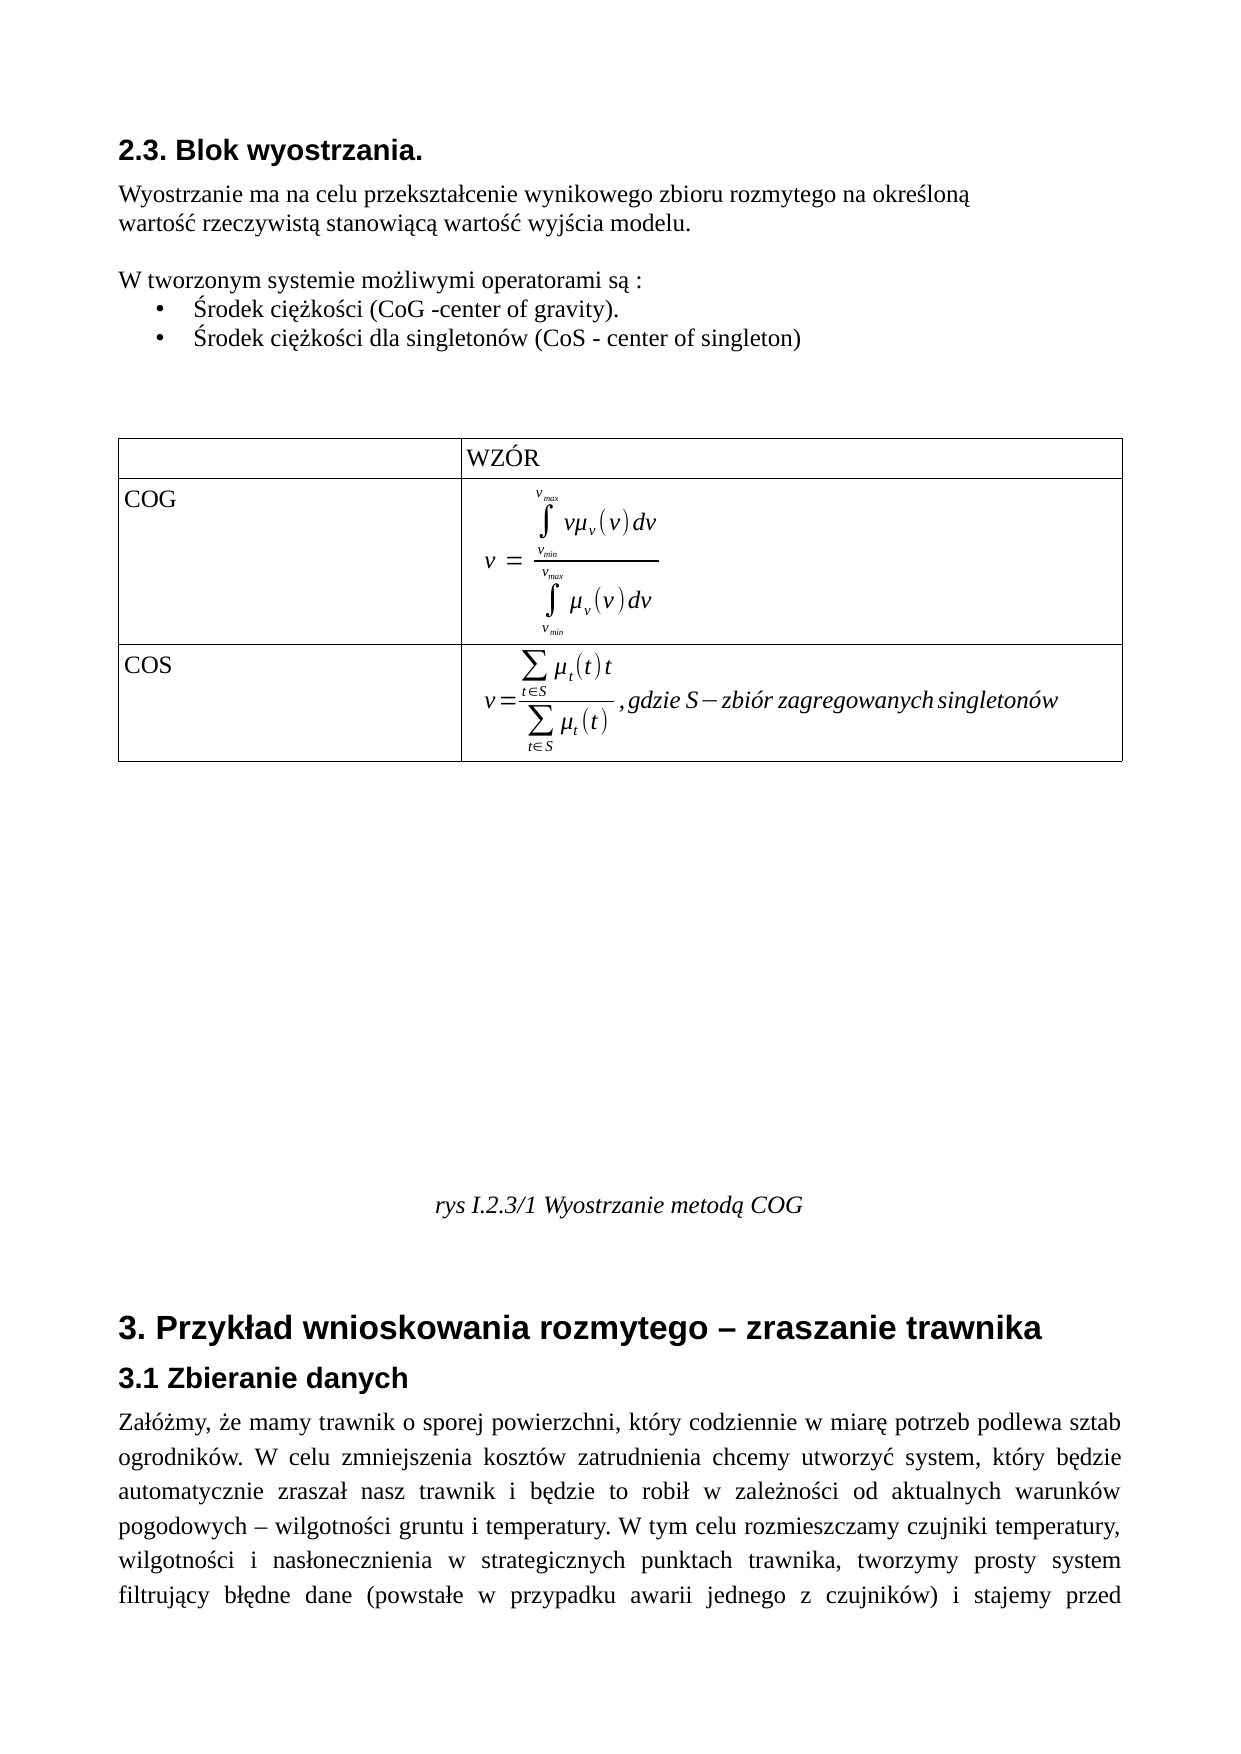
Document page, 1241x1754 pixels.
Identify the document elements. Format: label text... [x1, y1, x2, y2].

text Załóżmy, że mamy trawnik o sporej powierzchni, który codziennie w miarę potrzeb podlewa sztab ogrodników. W celu zmniejszenia kosztów zatrudnienia chcemy utworzyć system, który będzie automatycznie zraszał nasz trawnik i będzie to robił w zależności od aktualnych warunków pogodowych – wilgotności gruntu i temperatury. W tym celu rozmieszczamy czujniki temperatury, wilgotności i nasłonecznienia w strategicznych punktach trawnika, tworzymy prosty system filtrujący błędne dane (powstałe w przypadku awarii jednego z czujników) i stajemy przed [118, 1407, 1122, 1609]
subtitle 3.1 Zbieranie danych [118, 1361, 1122, 1395]
text rys I.2.3/1 Wyostrzanie metodą COG [118, 1190, 1122, 1218]
subtitle 2.3. Blok wyostrzania. [118, 133, 1122, 166]
table_header [119, 439, 461, 478]
list Środek ciężkości dla singletonów (CoS - center of singleton) [156, 323, 1122, 351]
text Wyostrzanie ma na celu przekształcenie wynikowego zbioru rozmytego na określoną [118, 179, 1122, 208]
table_cell [462, 645, 1122, 761]
table_header WZÓR [462, 439, 1122, 478]
table_cell COS [119, 645, 461, 761]
subtitle 3. Przykład wnioskowania rozmytego – zraszanie trawnika [118, 1308, 1122, 1347]
table_cell COG [119, 479, 461, 644]
list Środek ciężkości (CoG -center of gravity). [156, 294, 1122, 323]
text wartość rzeczywistą stanowiącą wartość wyjścia modelu. [118, 208, 1122, 236]
text W tworzonym systemie możliwymi operatorami są : [118, 265, 1122, 294]
table_cell [462, 479, 1122, 644]
